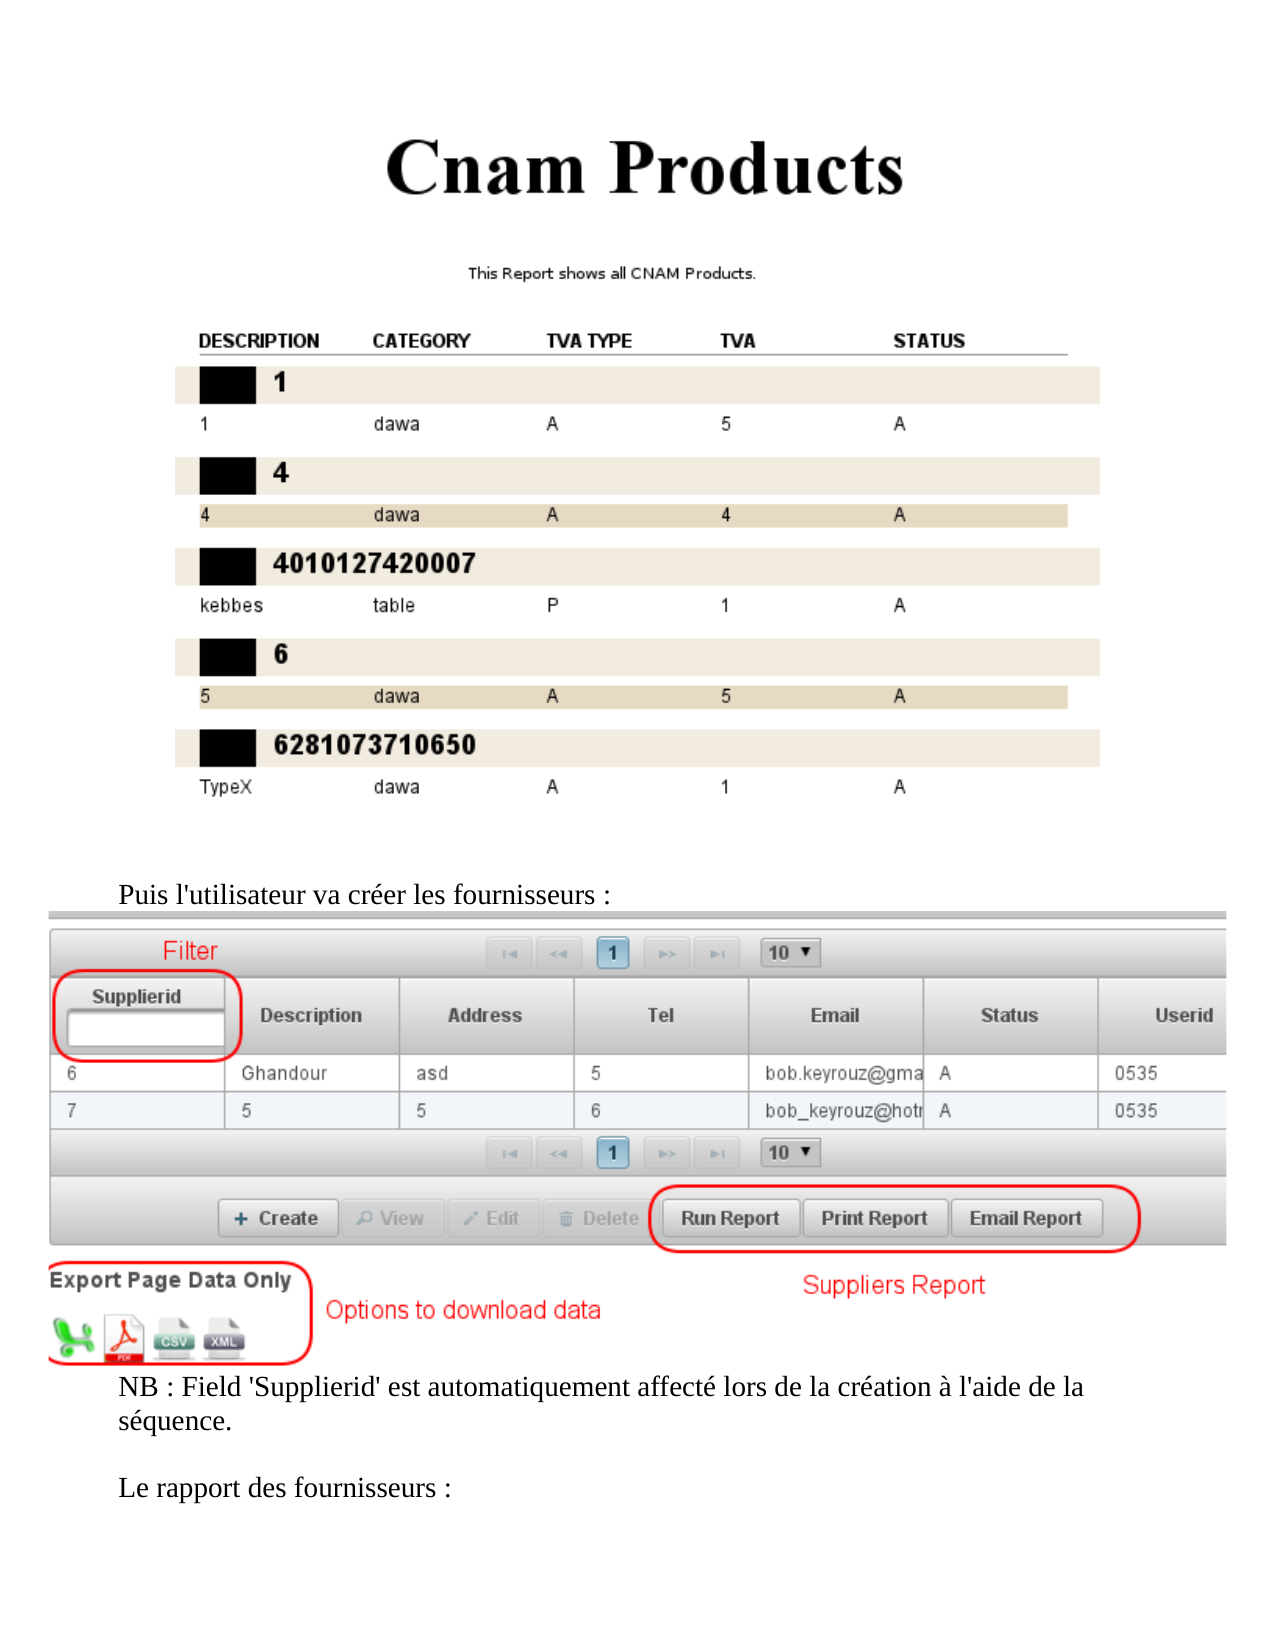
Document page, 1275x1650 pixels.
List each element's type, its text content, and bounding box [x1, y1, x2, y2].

text Puis l'utilisateur va créer les fournisseurs : [118, 877, 1157, 911]
text Le rapport des fournisseurs : [118, 1470, 1157, 1503]
picture [175, 118, 1100, 811]
picture [48, 911, 1227, 1369]
text NB : Field 'Supplierid' est automatiquement affecté lors de la création à l'aide de la séquence. [118, 1369, 1157, 1436]
